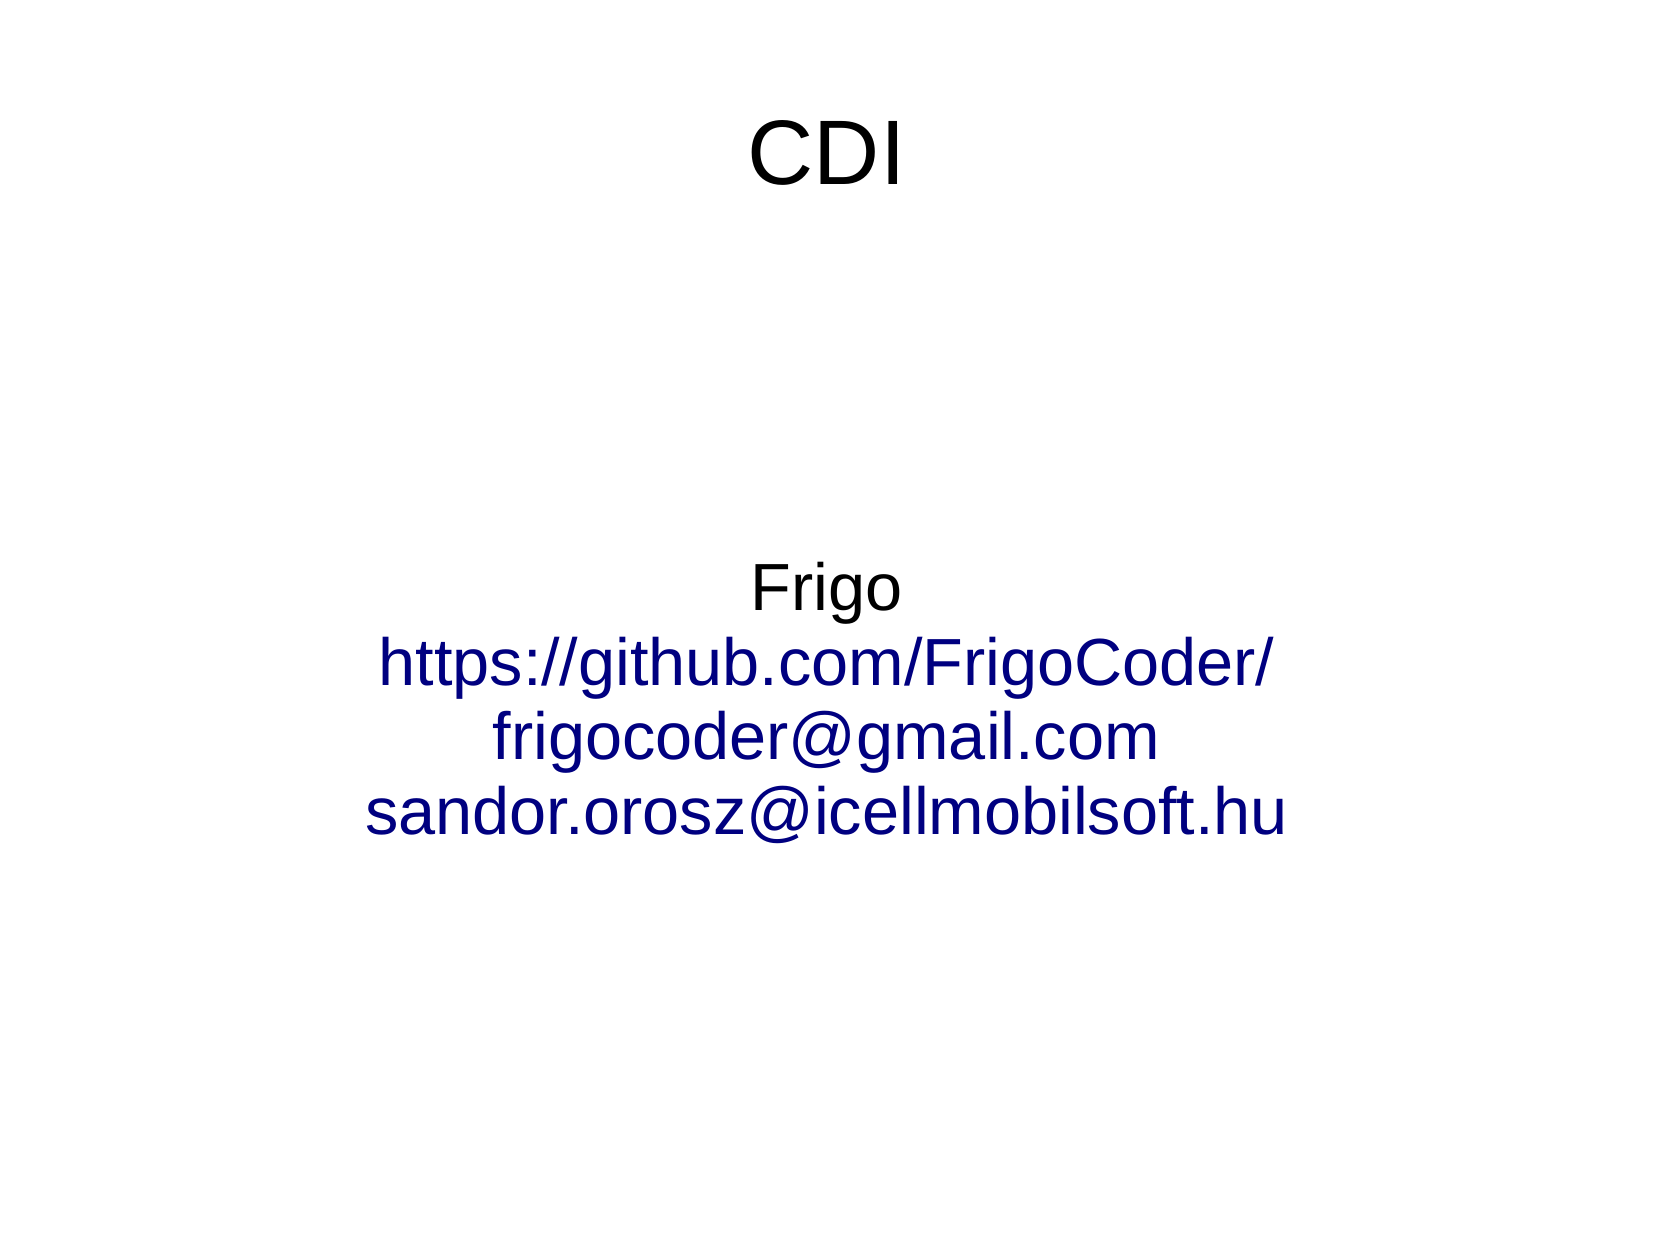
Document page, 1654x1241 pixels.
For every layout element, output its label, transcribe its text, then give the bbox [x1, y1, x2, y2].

title CDI [82, 49, 1571, 257]
subtitle Frigo https://github.com/FrigoCoder/ frigocoder@gmail.com sandor.orosz@icellmobilsoft.hu [82, 290, 1571, 1109]
